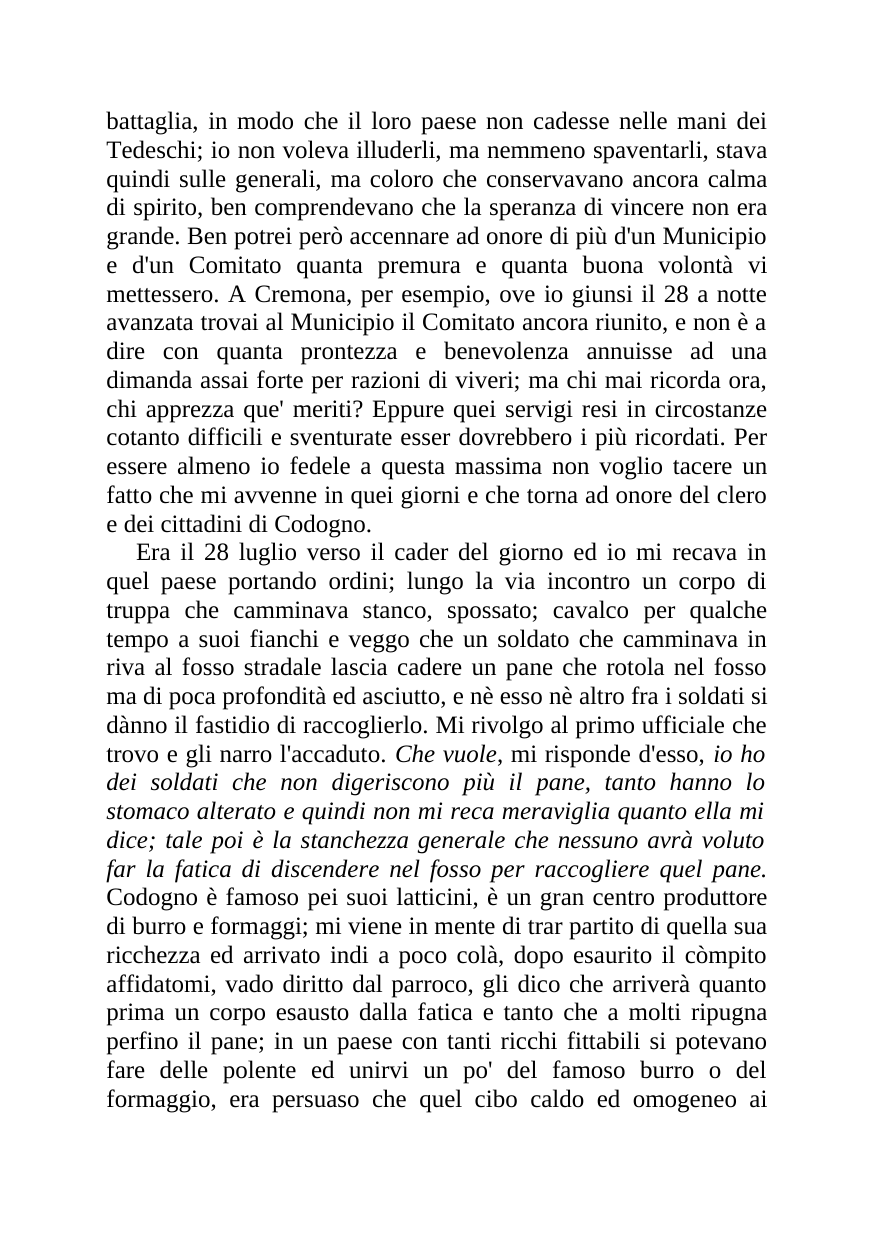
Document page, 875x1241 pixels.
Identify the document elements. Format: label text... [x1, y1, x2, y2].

text battaglia, in modo che il loro paese non cadesse nelle mani dei Tedeschi; io non voleva illuderli, ma nemmeno spaventarli, stava quindi sulle generali, ma coloro che conservavano ancora calma di spirito, ben comprendevano che la speranza di vincere non era grande. Ben potrei però accennare ad onore di più d'un Municipio e d'un Comitato quanta premura e quanta buona volontà vi mettessero. A Cremona, per esempio, ove io giunsi il 28 a notte avanzata trovai al Municipio il Comitato ancora riunito, e non è a dire con quanta prontezza e benevolenza annuisse ad una dimanda assai forte per razioni di viveri; ma chi mai ricorda ora, chi apprezza que' meriti? Eppure quei servigi resi in circostanze cotanto difficili e sventurate esser dovrebbero i più ricordati. Per essere almeno io fedele a questa massima non voglio tacere un fatto che mi avvenne in quei giorni e che torna ad onore del clero e dei cittadini di Codogno. [106, 106, 768, 537]
text Era il 28 luglio verso il cader del giorno ed io mi recava in quel paese portando ordini; lungo la via incontro un corpo di truppa che camminava stanco, spossato; cavalco per qualche tempo a suoi fianchi e veggo che un soldato che camminava in riva al fosso stradale lascia cadere un pane che rotola nel fosso ma di poca profondità ed asciutto, e nè esso nè altro fra i soldati si dànno il fastidio di raccoglierlo. Mi rivolgo al primo ufficiale che trovo e gli narro l'accaduto. Che vuole, mi risponde d'esso, io ho dei soldati che non digeriscono più il pane, tanto hanno lo stomaco alterato e quindi non mi reca meraviglia quanto ella mi dice; tale poi è la stanchezza generale che nessuno avrà voluto far la fatica di discendere nel fosso per raccogliere quel pane. Codogno è famoso pei suoi latticini, è un gran centro produttore di burro e formaggi; mi viene in mente di trar partito di quella sua ricchezza ed arrivato indi a poco colà, dopo esaurito il còmpito affidatomi, vado diritto dal parroco, gli dico che arriverà quanto prima un corpo esausto dalla fatica e tanto che a molti ripugna perfino il pane; in un paese con tanti ricchi fittabili si potevano fare delle polente ed unirvi un po' del famoso burro o del formaggio, era persuaso che quel cibo caldo ed omogeneo ai [106, 537, 768, 1112]
